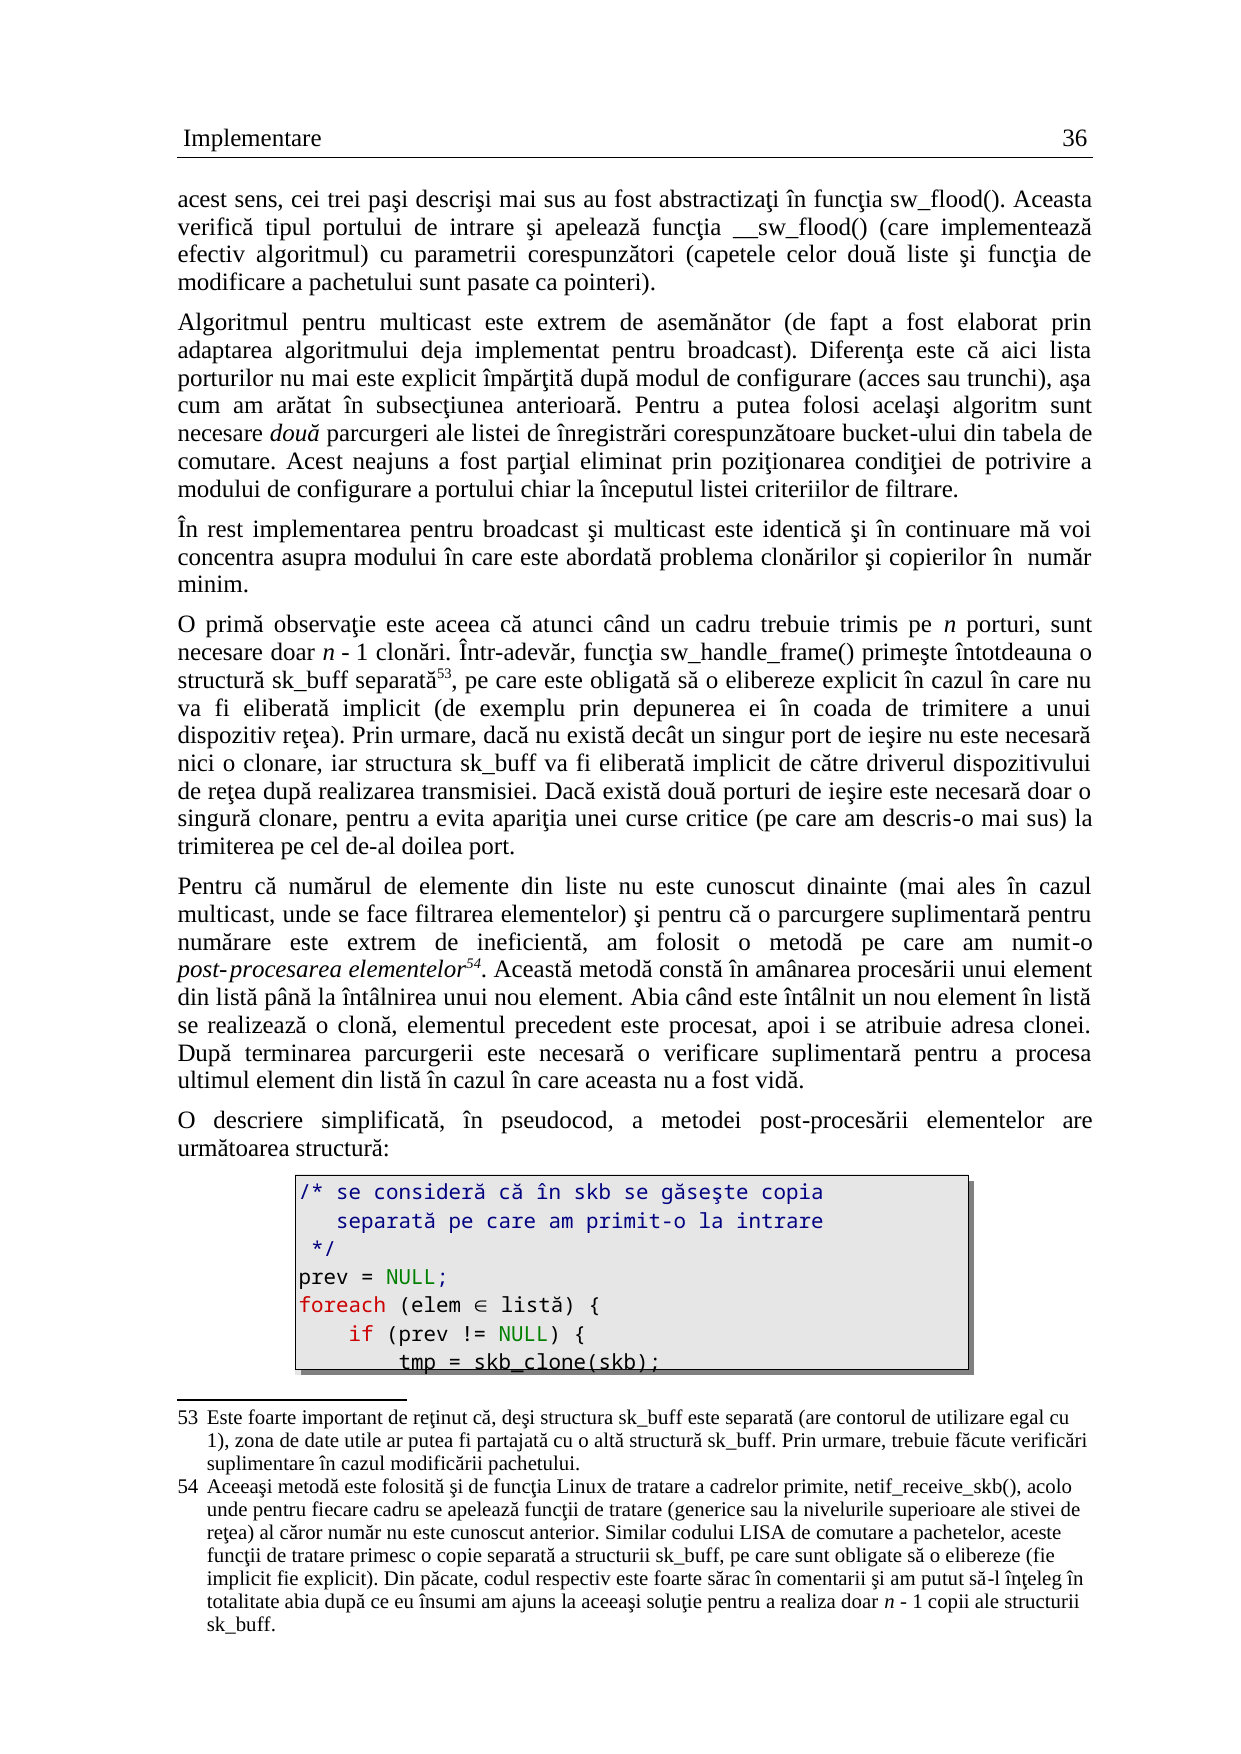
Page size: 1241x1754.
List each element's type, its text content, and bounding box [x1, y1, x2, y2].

text /* se consideră că în skb se găseşte copia [296, 1176, 968, 1203]
text Este foarte important de reţinut că, deşi structura sk_buff este separată (are contorul de utilizare egal cu 1), zona de date utile ar putea fi partajată cu o altă structură sk_buff. Prin urmare, trebuie făcute verificări suplimentare în cazul modificării pachetului. [177, 1406, 1093, 1475]
text acest sens, cei trei paşi descrişi mai sus au fost abstractizaţi în funcţia sw_flood(). Aceasta verifică tipul portului de intrare şi apelează funcţia __sw_flood() (care implementează efectiv algoritmul) cu parametrii corespunzători (capetele celor două liste şi funcţia de modificare a pachetului sunt pasate ca pointeri). [177, 185, 1093, 296]
text foreach (elem  listă) { [296, 1287, 968, 1316]
text Algoritmul pentru multicast este extrem de asemănător (de fapt a fost elaborat prin adaptarea algoritmului deja implementat pentru broadcast). Diferenţa este că aici lista porturilor nu mai este explicit împărţită după modul de configurare (acces sau trunchi), aşa cum am arătat în subsecţiunea anterioară. Pentru a putea folosi acelaşi algoritm sunt necesare două parcurgeri ale listei de înregistrări corespunzătoare bucket‑ului din tabela de comutare. Acest neajuns a fost parţial eliminat prin poziţionarea condiţiei de potrivire a modului de configurare a portului chiar la începutul listei criteriilor de filtrare. [177, 308, 1093, 502]
text Pentru că numărul de elemente din liste nu este cunoscut dinainte (mai ales în cazul multicast, unde se face filtrarea elementelor) şi pentru că o parcurgere suplimentară pentru numărare este extrem de ineficientă, am folosit o metodă pe care am numit‑o post‑procesarea elementelor. Această metodă constă în amânarea procesării unui element din listă până la întâlnirea unui nou element. Abia când este întâlnit un nou element în listă se realizează o clonă, elementul precedent este procesat, apoi i se atribuie adresa clonei. După terminarea parcurgerii este necesară o verificare suplimentară pentru a procesa ultimul element din listă în cazul în care aceasta nu a fost vidă. [177, 872, 1093, 1094]
text În rest implementarea pentru broadcast şi multicast este identică şi în continuare mă voi concentra asupra modului în care este abordată problema clonărilor şi copierilor în număr minim. [177, 515, 1093, 598]
text O descriere simplificată, în pseudocod, a metodei post‑procesării elementelor are următoarea structură: [177, 1107, 1093, 1162]
text if (prev != NULL) { [296, 1316, 968, 1344]
text tmp = skb_clone(skb); [296, 1344, 968, 1369]
text O primă observaţie este aceea că atunci când un cadru trebuie trimis pe n porturi, sunt necesare doar n - 1 clonări. Într‑adevăr, funcţia sw_handle_frame() primeşte întotdeauna o structură sk_buff separată, pe care este obligată să o elibereze explicit în cazul în care nu va fi eliberată implicit (de exemplu prin depunerea ei în coada de trimitere a unui dispozitiv reţea). Prin urmare, dacă nu există decât un singur port de ieşire nu este necesară nici o clonare, iar structura sk_buff va fi eliberată implicit de către driverul dispozitivului de reţea după realizarea transmisiei. Dacă există două porturi de ieşire este necesară doar o singură clonare, pentru a evita apariţia unei curse critice (pe care am descris‑o mai sus) la trimiterea pe cel de‑al doilea port. [177, 611, 1093, 860]
text */ [296, 1231, 968, 1259]
text separată pe care am primit-o la intrare [296, 1203, 968, 1231]
text prev = NULL; [296, 1259, 968, 1287]
text Aceeaşi metodă este folosită şi de funcţia Linux de tratare a cadrelor primite, netif_receive_skb(), acolo unde pentru fiecare cadru se apelează funcţii de tratare (generice sau la nivelurile superioare ale stivei de reţea) al căror număr nu este cunoscut anterior. Similar codului LISA de comutare a pachetelor, aceste funcţii de tratare primesc o copie separată a structurii sk_buff, pe care sunt obligate să o elibereze (fie implicit fie explicit). Din păcate, codul respectiv este foarte sărac în comentarii şi am putut să‑l înţeleg în totalitate abia după ce eu însumi am ajuns la aceeaşi soluţie pentru a realiza doar n - 1 copii ale structurii sk_buff. [177, 1475, 1093, 1636]
